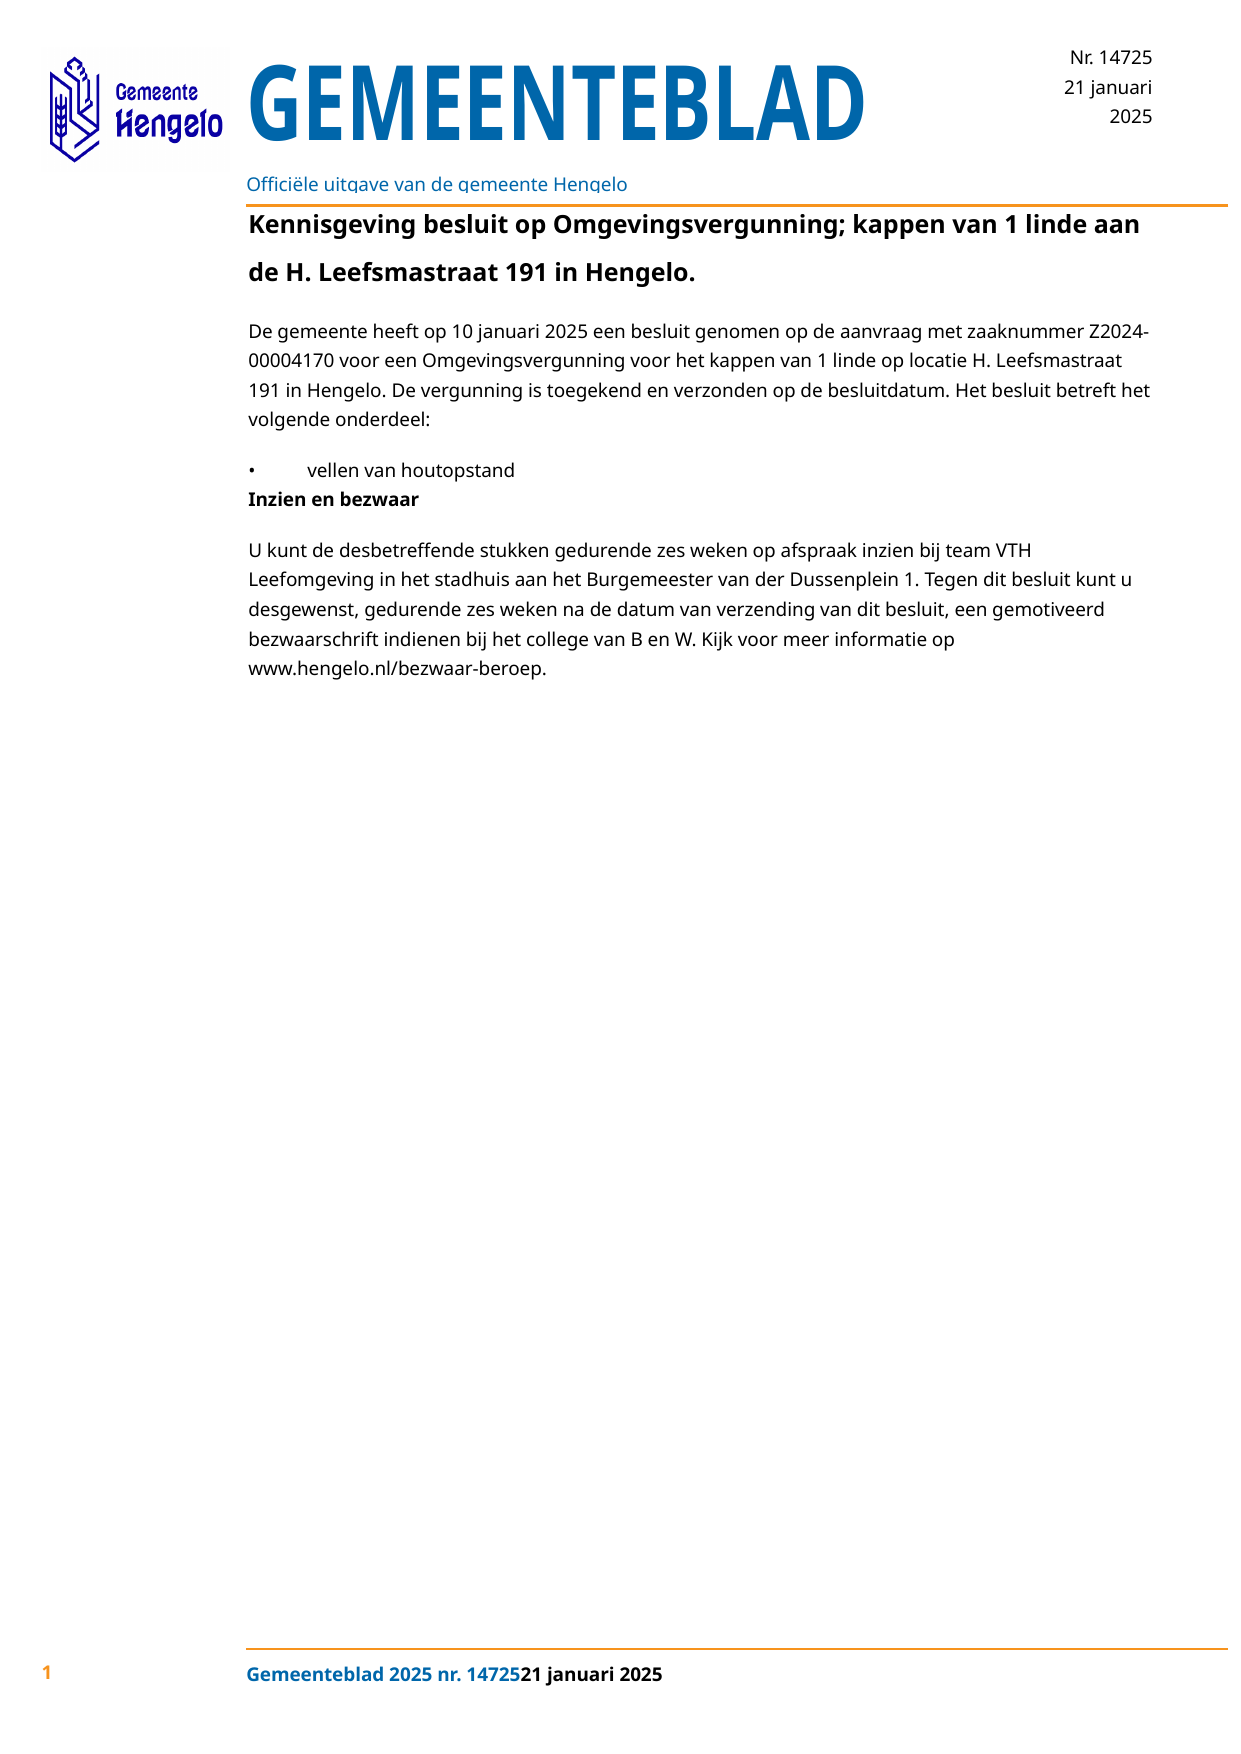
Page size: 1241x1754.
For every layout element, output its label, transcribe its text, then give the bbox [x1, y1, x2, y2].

text U kunt de desbetreffende stukken gedurende zes weken op afspraak inzien bij team VTH Leefomgeving in het stadhuis aan het Burgemeester van der Dussenplein 1. Tegen dit besluit kunt u desgewenst, gedurende zes weken na de datum van verzending van dit besluit, een gemotiveerd bezwaarschrift indienen bij het college van B en W. Kijk voor meer informatie op www.hengelo.nl/bezwaar-beroep. [248, 537, 1152, 681]
text De gemeente heeft op 10 januari 2025 een besluit genomen op de aanvraag met zaaknummer Z2024-00004170 voor een Omgevingsvergunning voor het kappen van 1 linde op locatie H. Leefsmastraat 191 in Hengelo. De vergunning is toegekend en verzonden op de besluitdatum. Het besluit betreft het volgende onderdeel: [248, 318, 1152, 432]
list vellen van houtopstand [248, 457, 1152, 483]
text Inzien en bezwaar [248, 487, 1152, 512]
picture [41, 47, 231, 172]
text Kennisgeving besluit op Omgevingsvergunning; kappen van 1 linde aan de H. Leefsmastraat 191 in Hengelo. [248, 207, 1152, 288]
